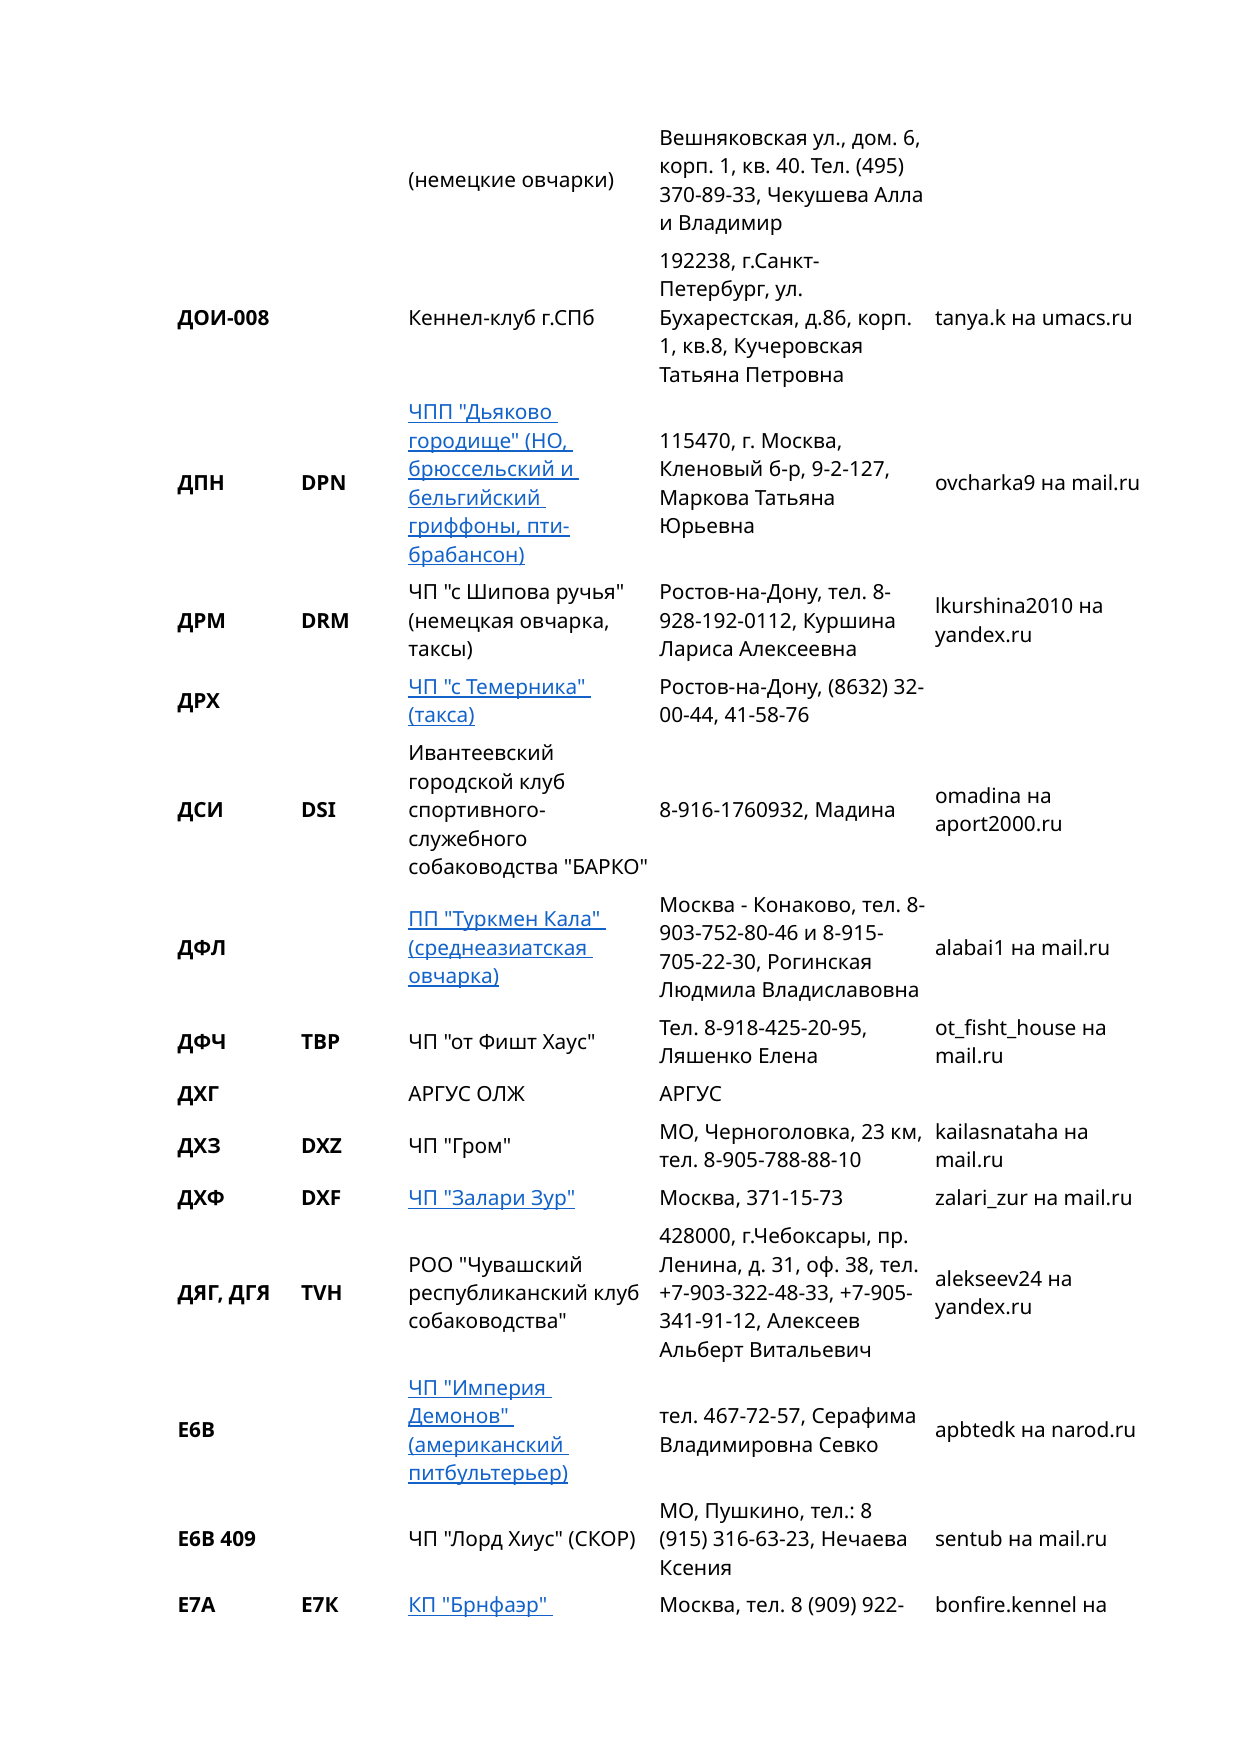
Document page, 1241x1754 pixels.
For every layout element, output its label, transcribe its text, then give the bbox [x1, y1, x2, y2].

table_cell zalari_zur на mail.ru [930, 1179, 1156, 1217]
table_cell sentub на mail.ru [930, 1491, 1156, 1586]
table_cell alabai1 на mail.ru [930, 885, 1156, 1008]
table_cell ДСИ [173, 734, 296, 885]
table_cell ЧП "Гром" [404, 1113, 654, 1179]
table_cell Тел. 8-918-425-20-95, Ляшенко Елена [654, 1009, 930, 1075]
table_cell Ростов-на-Дону, (8632) 32-00-44, 41-58-76 [654, 668, 930, 734]
table_cell apbtedk на narod.ru [930, 1368, 1156, 1491]
table_cell Вешняковская ул., дом. 6, корп. 1, кв. 40. Тел. (495) 370-89-33, Чекушева Алла и Владимир [654, 118, 930, 241]
table_cell [930, 118, 1156, 241]
table_cell Москва - Конаково, тел. 8-903-752-80-46 и 8-915-705-22-30, Рогинская Людмила Владиславовна [654, 885, 930, 1008]
table_cell 192238, г.Санкт-Петербург, ул. Бухарестская, д.86, корп. 1, кв.8, Кучеровская Татьяна Петровна [654, 241, 930, 393]
table_cell [296, 1075, 403, 1112]
table_cell tanya.k на umacs.ru [930, 241, 1156, 393]
table_cell ДЯГ, ДГЯ [173, 1217, 296, 1368]
table_cell bonfire.kennel на [930, 1586, 1156, 1624]
table_cell ovcharka9 на mail.ru [930, 393, 1156, 573]
table_cell ЧП "от Фишт Хаус" [404, 1009, 654, 1075]
table_cell КП "Брнфаэр" [404, 1586, 654, 1624]
table_cell ЧП "Империя Демонов" (американский питбультерьер) [404, 1368, 654, 1491]
table_cell kailasnataha на mail.ru [930, 1113, 1156, 1179]
table_cell Ивантеевский городской клуб спортивного-служебного собаководства "БАРКО" [404, 734, 654, 885]
table_cell ДФЧ [173, 1009, 296, 1075]
table_cell DXZ [296, 1113, 403, 1179]
table_cell TVH [296, 1217, 403, 1368]
table_cell [296, 885, 403, 1008]
table_cell [296, 668, 403, 734]
table_cell ДХФ [173, 1179, 296, 1217]
table_cell Е6В [173, 1368, 296, 1491]
table_cell 115470, г. Москва, Кленовый б-р, 9-2-127, Маркова Татьяна Юрьевна [654, 393, 930, 573]
table_cell Москва, 371-15-73 [654, 1179, 930, 1217]
table_cell [296, 1368, 403, 1491]
table_cell [296, 1491, 403, 1586]
table_cell тел. 467-72-57, Серафима Владимировна Севко [654, 1368, 930, 1491]
table_cell ЧП "Залари Зур" [404, 1179, 654, 1217]
table_cell Москва, тел. 8 (909) 922- [654, 1586, 930, 1624]
table_cell [296, 241, 403, 393]
table_cell РОО "Чувашский республиканский клуб собаководства" [404, 1217, 654, 1368]
table_cell DPN [296, 393, 403, 573]
table_cell ДОИ-008 [173, 241, 296, 393]
table_cell 428000, г.Чебоксары, пр. Ленина, д. 31, оф. 38, тел.+7-903-322-48-33, +7-905-341-91-12, Алексеев Альберт Витальевич [654, 1217, 930, 1368]
table_cell (немецкие овчарки) [404, 118, 654, 241]
table_cell lkurshina2010 на yandex.ru [930, 573, 1156, 667]
table_cell ДХГ [173, 1075, 296, 1112]
table_cell ДХЗ [173, 1113, 296, 1179]
table_cell ЧП "Лорд Хиус" (СКОР) [404, 1491, 654, 1586]
table_cell ot_fisht_house на mail.ru [930, 1009, 1156, 1075]
table_cell [930, 668, 1156, 734]
table_cell omadina на aport2000.ru [930, 734, 1156, 885]
table_cell ДПН [173, 393, 296, 573]
table_cell ДФЛ [173, 885, 296, 1008]
table_cell Кеннел-клуб г.СПб [404, 241, 654, 393]
table_cell ПП "Туркмен Кала" (среднеазиатская овчарка) [404, 885, 654, 1008]
table_cell АРГУС [654, 1075, 930, 1112]
table_cell ЧПП "Дьяково городище" (НО, брюссельский и бельгийский гриффоны, пти-брабансон) [404, 393, 654, 573]
table_cell Е7А [173, 1586, 296, 1624]
table_cell TBP [296, 1009, 403, 1075]
table_cell 8-916-1760932, Мадина [654, 734, 930, 885]
table_cell Е6В 409 [173, 1491, 296, 1586]
table_cell alekseev24 на yandex.ru [930, 1217, 1156, 1368]
table_cell DSI [296, 734, 403, 885]
table_cell ДРХ [173, 668, 296, 734]
table_cell АРГУС ОЛЖ [404, 1075, 654, 1112]
table_cell [296, 118, 403, 241]
table_cell Е7К [296, 1586, 403, 1624]
table_cell ДРМ [173, 573, 296, 667]
table_cell ЧП "с Шипова ручья" (немецкая овчарка, таксы) [404, 573, 654, 667]
table_cell DRM [296, 573, 403, 667]
table_cell [173, 118, 296, 241]
table_cell DXF [296, 1179, 403, 1217]
table_cell ЧП "с Темерника" (такса) [404, 668, 654, 734]
table_cell МО, Черноголовка, 23 км, тел. 8-905-788-88-10 [654, 1113, 930, 1179]
table_cell [930, 1075, 1156, 1112]
table_cell МО, Пушкино, тел.: 8 (915) 316-63-23, Нечаева Ксения [654, 1491, 930, 1586]
table_cell Ростов-на-Дону, тел. 8-928-192-0112, Куршина Лариса Алексеевна [654, 573, 930, 667]
